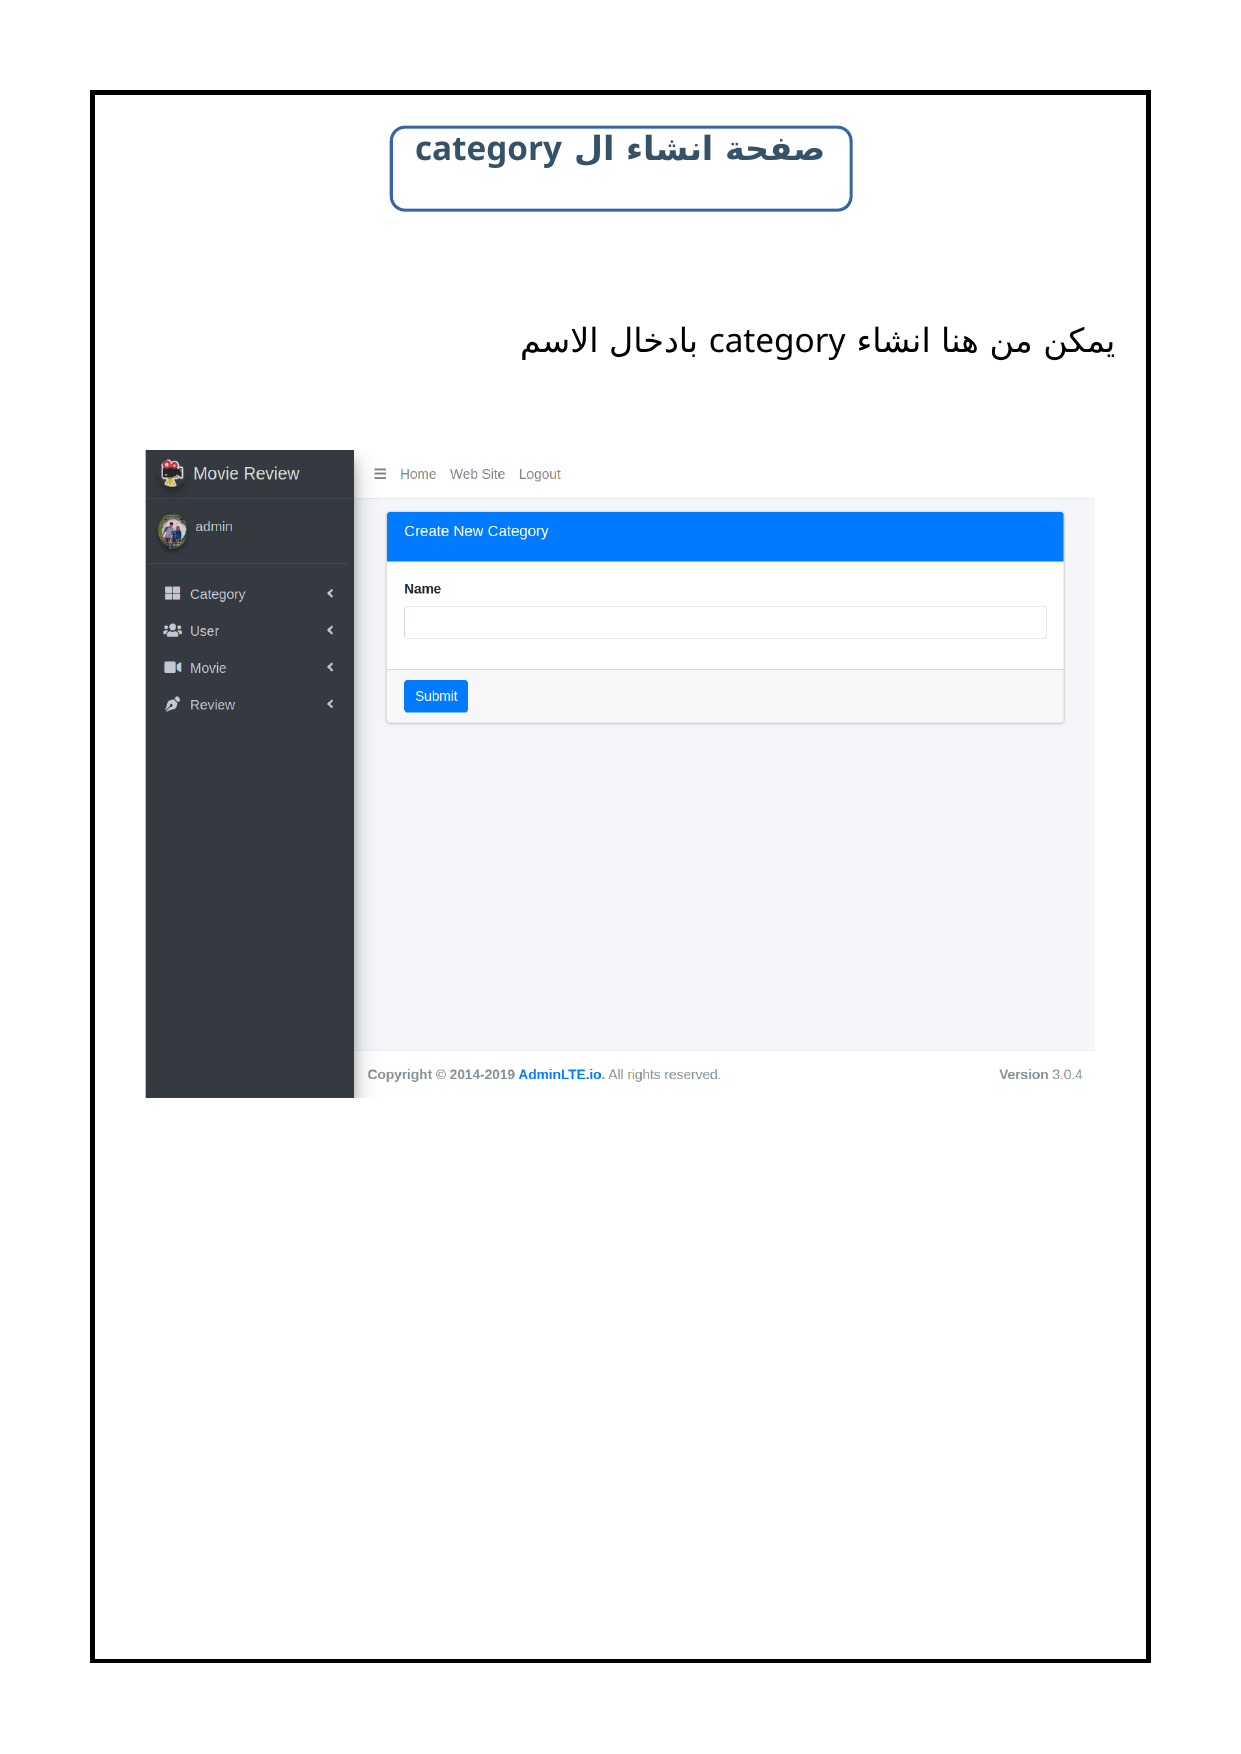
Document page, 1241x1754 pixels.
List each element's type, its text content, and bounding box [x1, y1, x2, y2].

subtitle صفحة انشاء ال category [393, 129, 849, 170]
subtitle [841, 125, 1116, 170]
subtitle [125, 125, 401, 170]
text يمكن من هنا انشاء category بادخال الاسم [125, 316, 1116, 362]
picture [145, 450, 1095, 1098]
